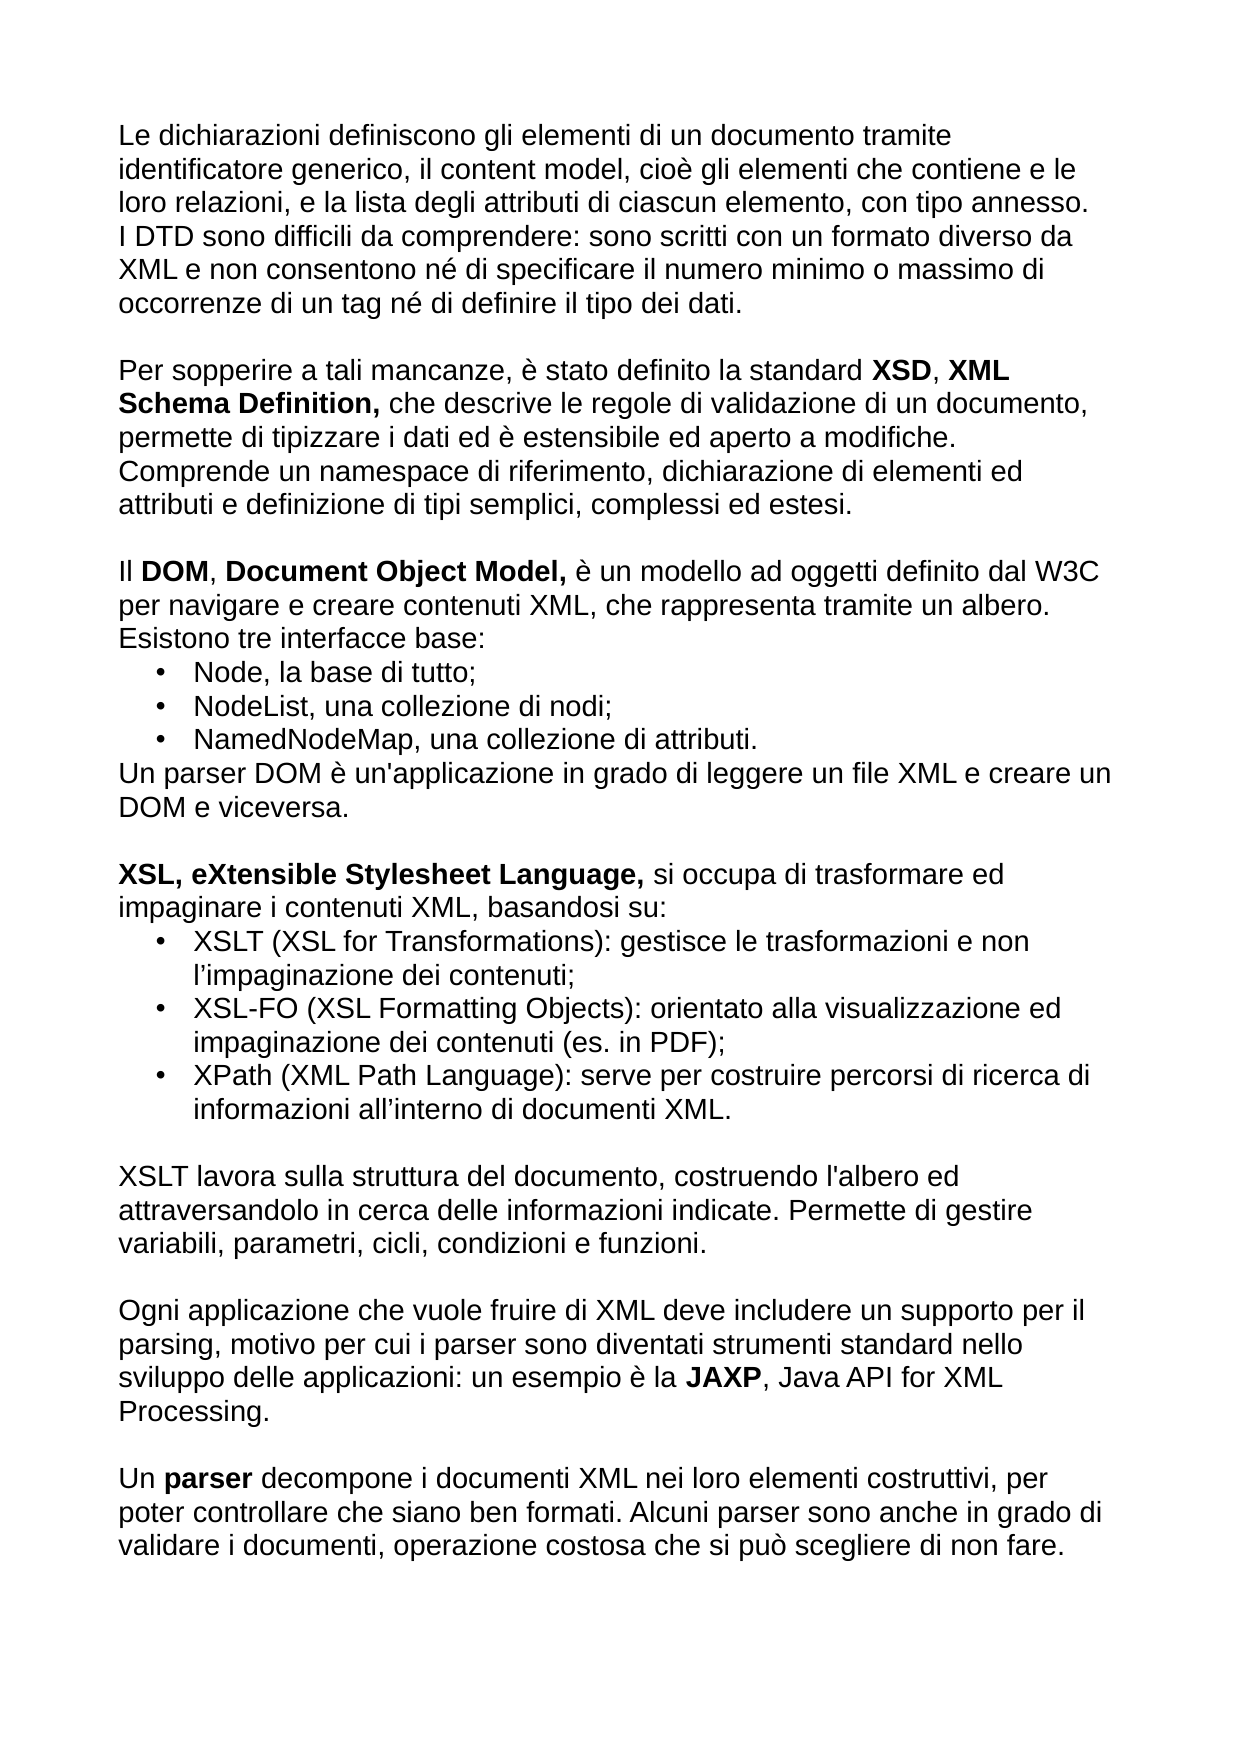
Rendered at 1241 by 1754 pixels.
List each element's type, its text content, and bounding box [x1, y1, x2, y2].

list XPath (XML Path Language): serve per costruire percorsi di ricerca di informazioni all’interno di documenti XML. [156, 1058, 1122, 1126]
text I DTD sono difficili da comprendere: sono scritti con un formato diverso da XML e non consentono né di specificare il numero minimo o massimo di occorrenze di un tag né di definire il tipo dei dati. [118, 219, 1122, 319]
text Un parser decompone i documenti XML nei loro elementi costruttivi, per poter controllare che siano ben formati. Alcuni parser sono anche in grado di validare i documenti, operazione costosa che si può scegliere di non fare. [118, 1461, 1122, 1562]
text Per sopperire a tali mancanze, è stato definito la standard XSD, XML Schema Definition, che descrive le regole di validazione di un documento, permette di tipizzare i dati ed è estensibile ed aperto a modifiche. [118, 353, 1122, 453]
list XSL-FO (XSL Formatting Objects): orientato alla visualizzazione ed impaginazione dei contenuti (es. in PDF); [156, 991, 1122, 1058]
list NamedNodeMap, una collezione di attributi. [156, 722, 1122, 756]
text Comprende un namespace di riferimento, dichiarazione di elementi ed attributi e definizione di tipi semplici, complessi ed estesi. [118, 453, 1122, 521]
text XSLT lavora sulla struttura del documento, costruendo l'albero ed attraversandolo in cerca delle informazioni indicate. Permette di gestire variabili, parametri, cicli, condizioni e funzioni. [118, 1159, 1122, 1260]
list NodeList, una collezione di nodi; [156, 688, 1122, 722]
text Le dichiarazioni definiscono gli elementi di un documento tramite identificatore generico, il content model, cioè gli elementi che contiene e le loro relazioni, e la lista degli attributi di ciascun elemento, con tipo annesso. [118, 118, 1122, 219]
text Ogni applicazione che vuole fruire di XML deve includere un supporto per il parsing, motivo per cui i parser sono diventati strumenti standard nello sviluppo delle applicazioni: un esempio è la JAXP, Java API for XML Processing. [118, 1293, 1122, 1427]
text Un parser DOM è un'applicazione in grado di leggere un file XML e creare un DOM e viceversa. [118, 756, 1122, 823]
list Node, la base di tutto; [156, 655, 1122, 688]
text Il DOM, Document Object Model, è un modello ad oggetti definito dal W3C per navigare e creare contenuti XML, che rappresenta tramite un albero. Esistono tre interfacce base: [118, 554, 1122, 655]
list XSLT (XSL for Transformations): gestisce le trasformazioni e non l’impaginazione dei contenuti; [156, 924, 1122, 991]
text XSL, eXtensible Stylesheet Language, si occupa di trasformare ed impaginare i contenuti XML, basandosi su: [118, 857, 1122, 924]
